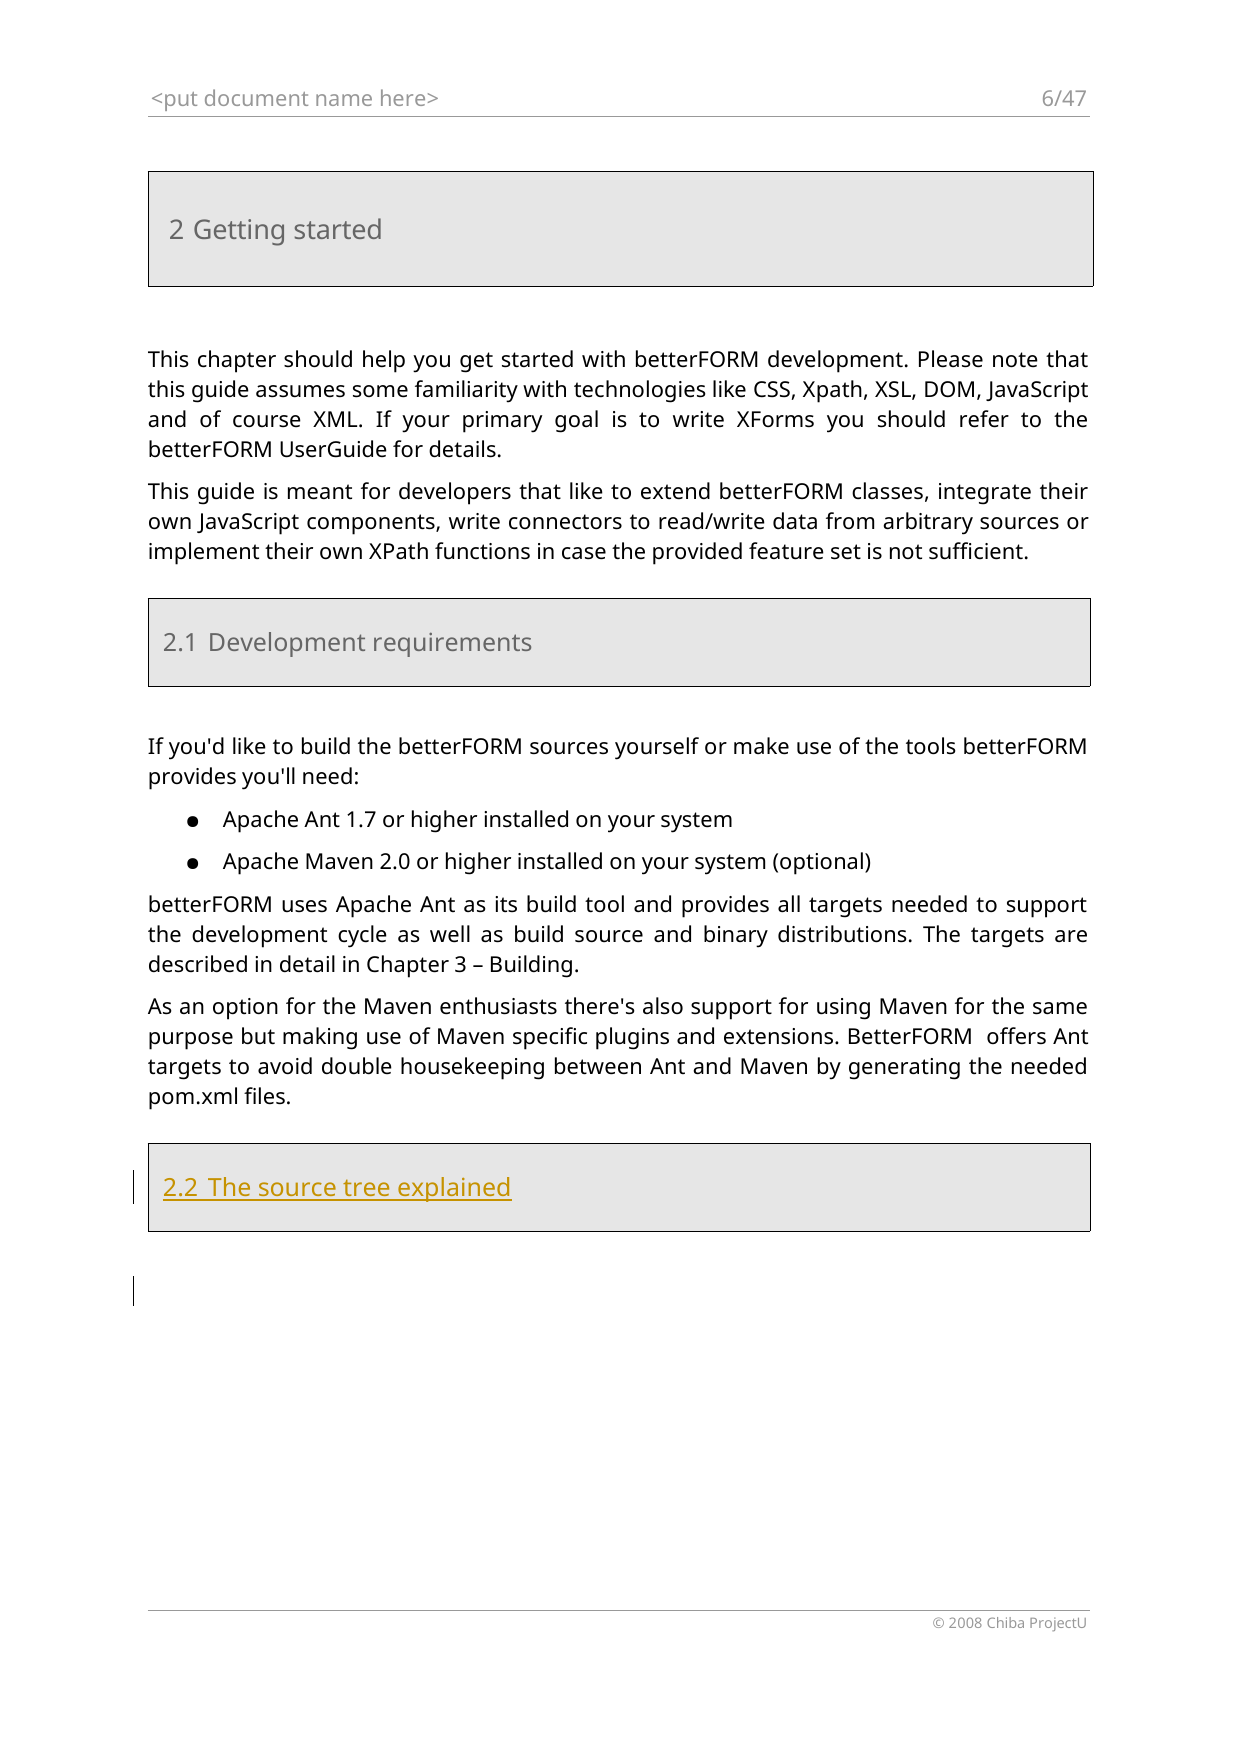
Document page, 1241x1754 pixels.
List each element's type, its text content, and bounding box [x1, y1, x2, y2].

text betterFORM uses Apache Ant as its build tool and provides all targets needed to support the development cycle as well as build source and binary distributions. The targets are described in detail in Chapter 3 – Building. [148, 889, 1090, 979]
list Apache Maven 2.0 or higher installed on your system (optional) [185, 846, 1090, 876]
text This chapter should help you get started with betterFORM development. Please note that this guide assumes some familiarity with technologies like CSS, Xpath, XSL, DOM, JavaScript and of course XML. If your primary goal is to write XForms you should refer to the betterFORM UserGuide for details. [148, 344, 1090, 464]
subtitle The source tree explained [149, 1144, 1090, 1231]
subtitle Getting started [149, 172, 1093, 286]
text If you'd like to build the betterFORM sources yourself or make use of the tools betterFORM provides you'll need: [148, 731, 1090, 791]
subtitle Development requirements [149, 599, 1090, 686]
list Apache Ant 1.7 or higher installed on your system [185, 804, 1090, 834]
text This guide is meant for developers that like to extend betterFORM classes, integrate their own JavaScript components, write connectors to read/write data from arbitrary sources or implement their own XPath functions in case the provided feature set is not sufficient. [148, 476, 1090, 566]
text As an option for the Maven enthusiasts there's also support for using Maven for the same purpose but making use of Maven specific plugins and extensions. BetterFORM offers Ant targets to avoid double housekeeping between Ant and Maven by generating the needed pom.xml files. [148, 991, 1090, 1111]
